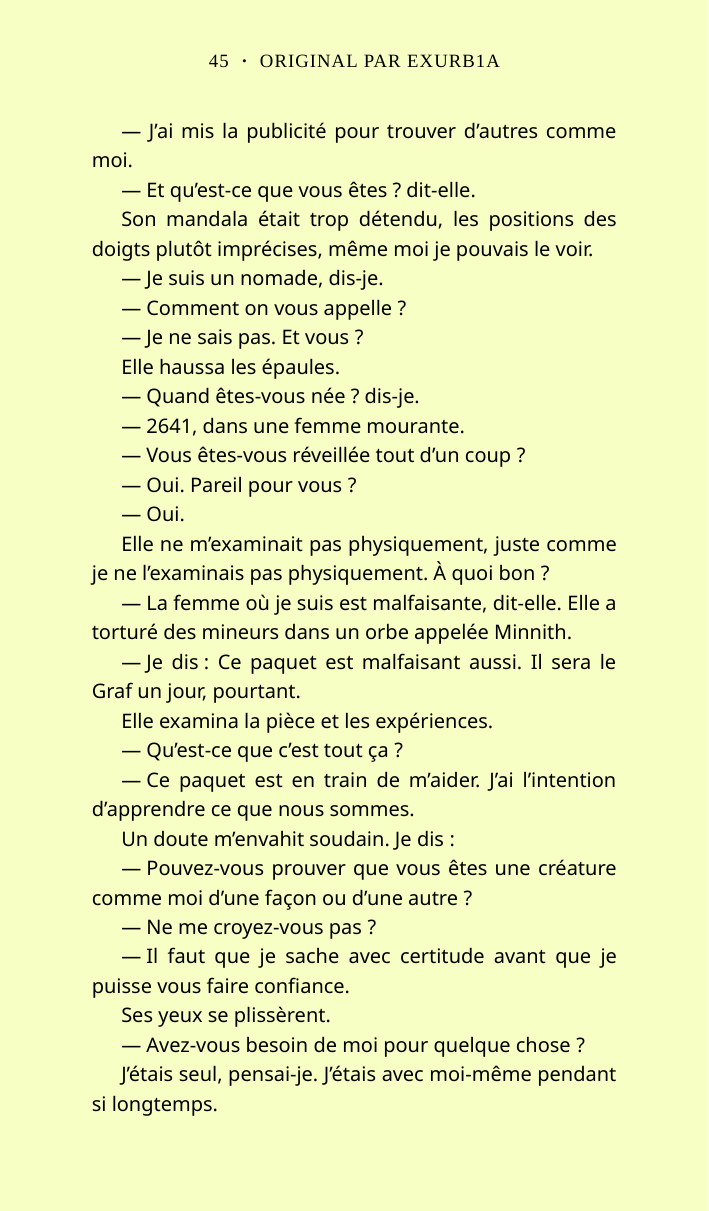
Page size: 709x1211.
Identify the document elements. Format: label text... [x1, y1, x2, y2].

text — Je dis : Ce paquet est malfaisant aussi. Il sera le Graf un jour, pourtant. [92, 646, 617, 704]
text — Pouvez-vous prouver que vous êtes une créature comme moi d’une façon ou d’une autre ? [92, 852, 617, 911]
text Elle examina la pièce et les expériences. [92, 704, 617, 734]
text — Vous êtes-vous réveillée tout d’un coup ? [92, 439, 617, 469]
text — Quand êtes-vous née ? dis-je. [92, 380, 617, 410]
text Son mandala était trop détendu, les positions des doigts plutôt imprécises, même moi je pouvais le voir. [92, 203, 617, 262]
text Un doute m’envahit soudain. Je dis : [92, 822, 617, 852]
text — Oui. [92, 498, 617, 528]
text — La femme où je suis est malfaisante, dit-elle. Elle a torturé des mineurs dans un orbe appelée Minnith. [92, 587, 617, 646]
text Elle ne m’examinait pas physiquement, juste comme je ne l’examinais pas physiquement. À quoi bon ? [92, 528, 617, 587]
text — Qu’est-ce que c’est tout ça ? [92, 734, 617, 763]
text — Et qu’est-ce que vous êtes ? dit-elle. [92, 174, 617, 203]
text — 2641, dans une femme mourante. [92, 410, 617, 439]
text — Je ne sais pas. Et vous ? [92, 321, 617, 351]
text — J’ai mis la publicité pour trouver d’autres comme moi. [92, 115, 617, 174]
text — Ce paquet est en train de m’aider. J’ai l’intention d’apprendre ce que nous sommes. [92, 763, 617, 822]
text — Avez-vous besoin de moi pour quelque chose ? [92, 1029, 617, 1058]
text Ses yeux se plissèrent. [92, 999, 617, 1029]
text — Ne me croyez-vous pas ? [92, 911, 617, 940]
text — Comment on vous appelle ? [92, 292, 617, 321]
text — Oui. Pareil pour vous ? [92, 469, 617, 498]
text — Je suis un nomade, dis-je. [92, 262, 617, 292]
text J’étais seul, pensai-je. J’étais avec moi-même pendant si longtemps. [92, 1058, 617, 1117]
text — Il faut que je sache avec certitude avant que je puisse vous faire confiance. [92, 940, 617, 999]
text Elle haussa les épaules. [92, 351, 617, 380]
